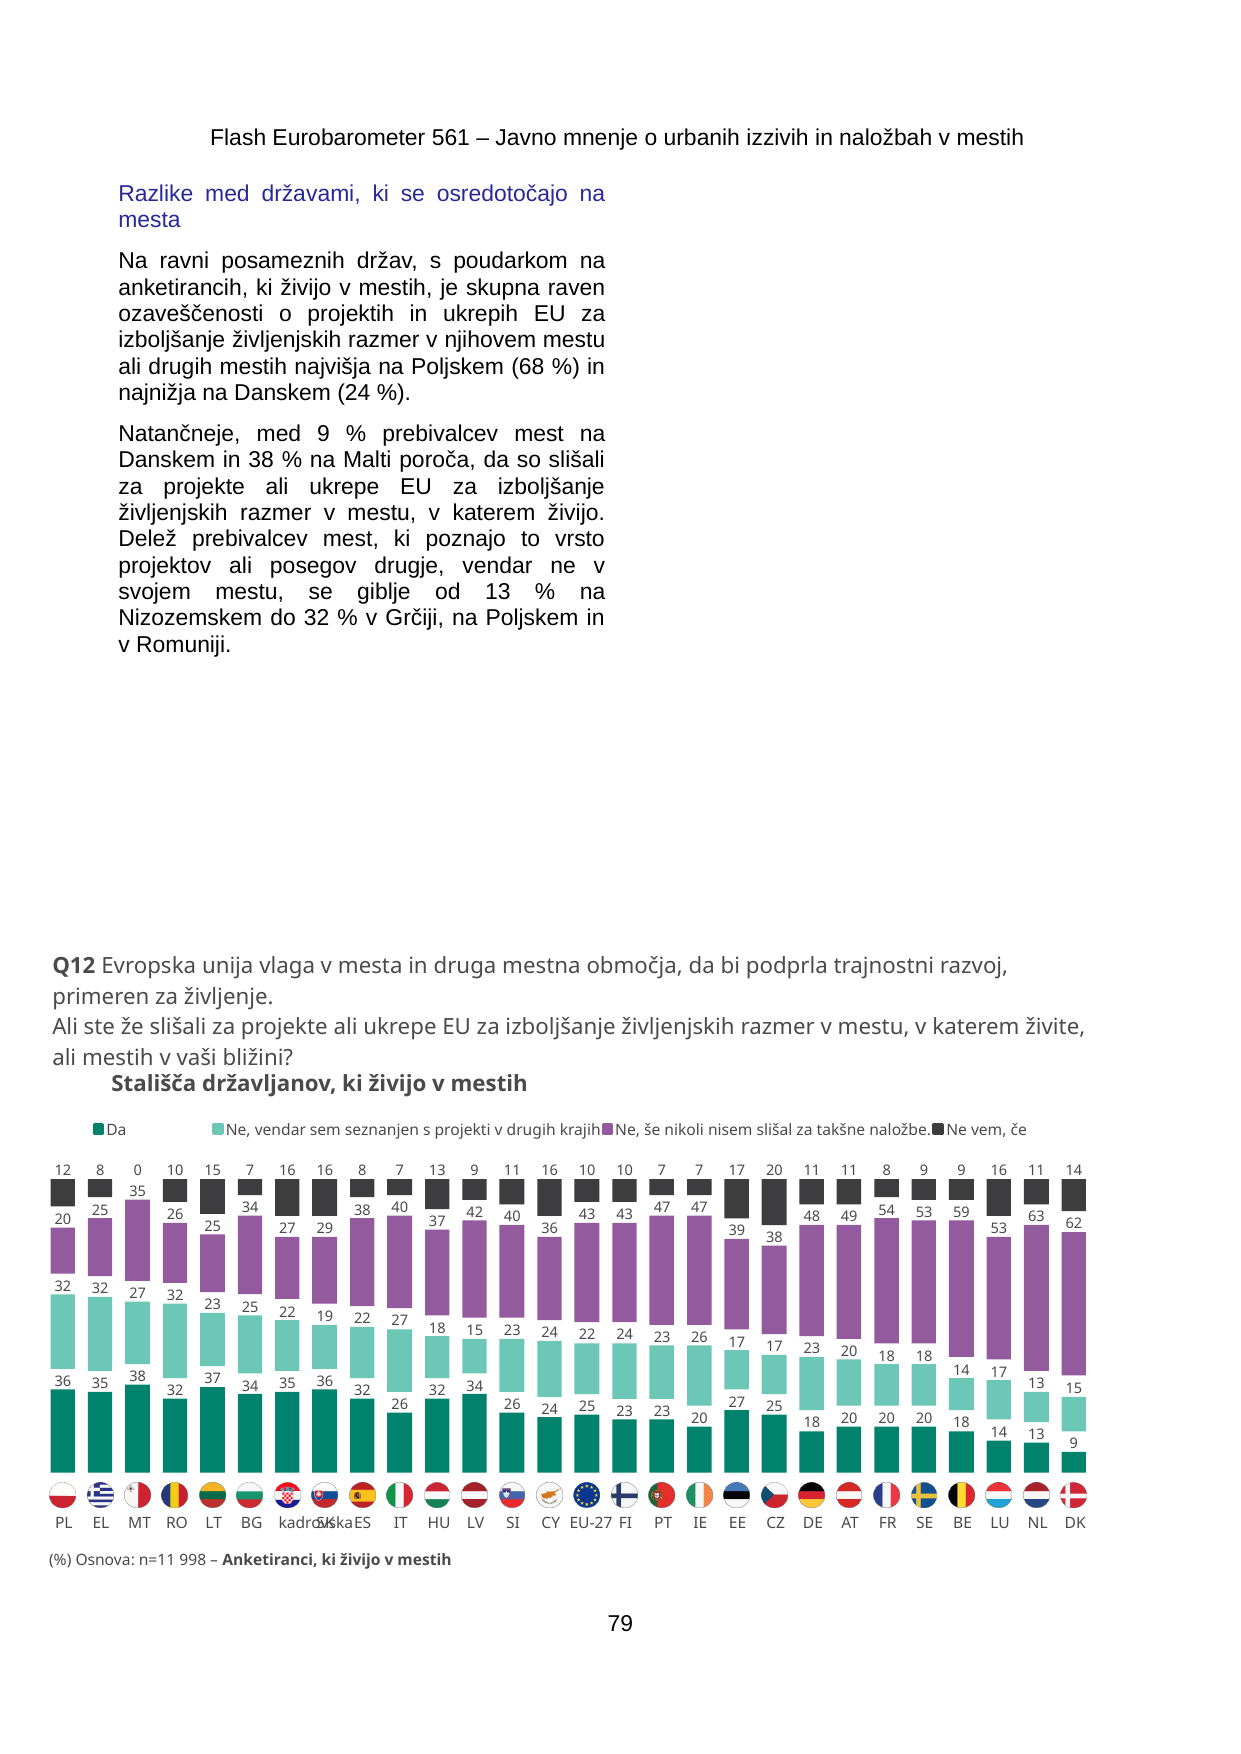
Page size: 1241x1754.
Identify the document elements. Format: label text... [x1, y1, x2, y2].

picture [536, 1482, 563, 1508]
picture [948, 1482, 975, 1508]
picture [648, 1482, 675, 1508]
picture [49, 1482, 76, 1508]
picture [199, 1482, 226, 1508]
picture [87, 1482, 114, 1508]
picture [349, 1482, 376, 1508]
picture [461, 1482, 488, 1508]
picture [798, 1482, 825, 1508]
picture [274, 1482, 301, 1508]
picture [1023, 1482, 1050, 1508]
picture [761, 1482, 788, 1508]
picture [124, 1482, 151, 1508]
text Na ravni posameznih držav, s poudarkom na anketirancih, ki živijo v mestih, je skupna raven ozaveščenosti o projektih in ukrepih EU za izboljšanje življenjskih razmer v njihovem mestu ali drugih mestih najvišja na Poljskem (68 %) in najnižja na Danskem (24 %). [118, 247, 605, 405]
picture [236, 1482, 263, 1508]
picture [911, 1482, 937, 1508]
picture [499, 1482, 525, 1508]
picture [723, 1482, 750, 1508]
picture [873, 1482, 900, 1508]
picture [424, 1482, 450, 1508]
text Natančneje, med 9 % prebivalcev mest na Danskem in 38 % na Malti poroča, da so slišali za projekte ali ukrepe EU za izboljšanje življenjskih razmer v mestu, v katerem živijo. Delež prebivalcev mest, ki poznajo to vrsto projektov ali posegov drugje, vendar ne v svojem mestu, se giblje od 13 % na Nizozemskem do 32 % v Grčiji, na Poljskem in v Romuniji. [118, 420, 605, 657]
picture [1060, 1482, 1087, 1508]
picture [386, 1482, 413, 1508]
picture [985, 1482, 1012, 1508]
picture [686, 1482, 713, 1508]
picture [311, 1482, 338, 1508]
picture [611, 1482, 638, 1508]
text Razlike med državami, ki se osredotočajo na mesta [118, 180, 605, 233]
picture [836, 1482, 862, 1508]
picture [573, 1482, 600, 1508]
picture [161, 1482, 188, 1508]
